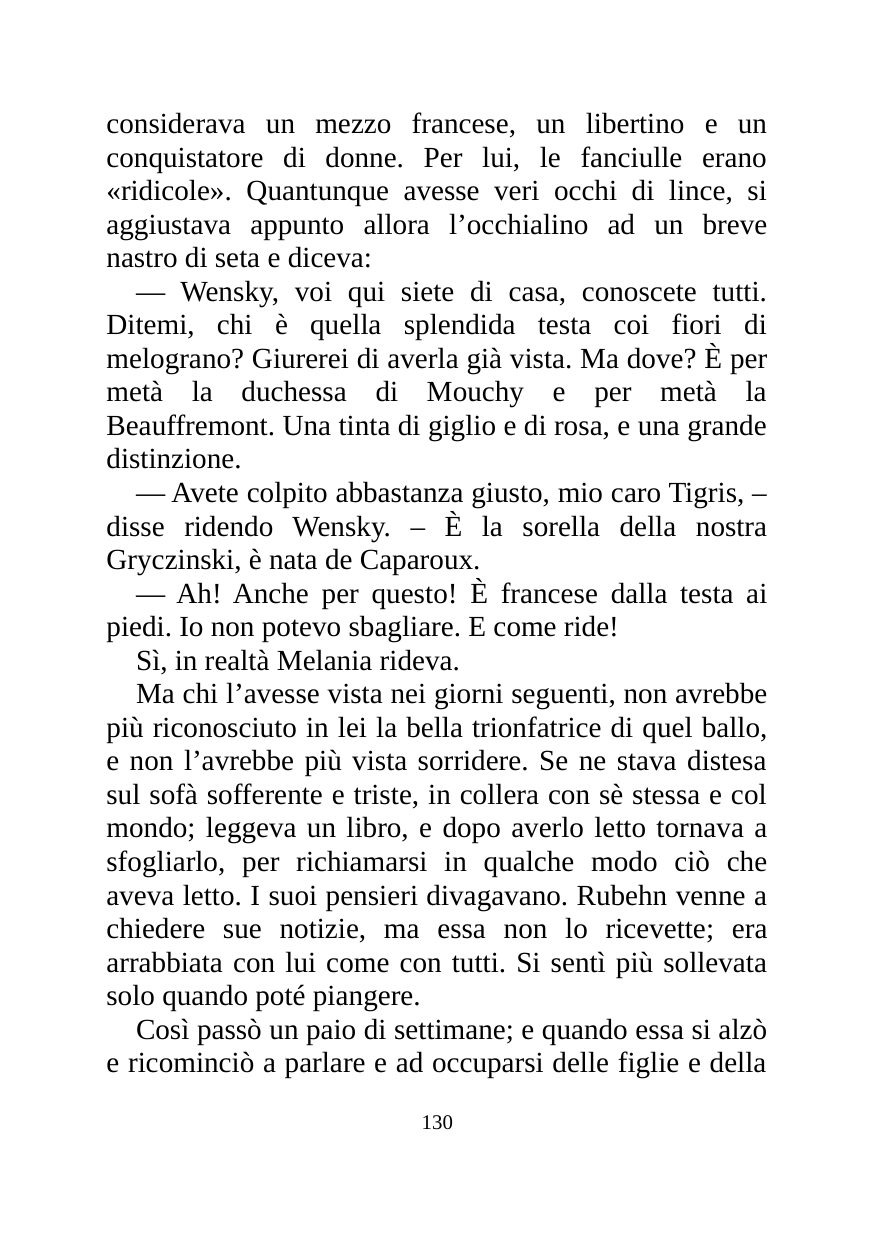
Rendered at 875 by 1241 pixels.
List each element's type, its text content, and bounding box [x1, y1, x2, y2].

text Così passò un paio di settimane; e quando essa si alzò e ricominciò a parlare e ad occuparsi delle figlie e della [106, 1012, 768, 1079]
text — Wensky, voi qui siete di casa, conoscete tutti. Ditemi, chi è quella splendida testa coi fiori di melograno? Giurerei di averla già vista. Ma dove? È per metà la duchessa di Mouchy e per metà la Beauffremont. Una tinta di giglio e di rosa, e una grande distinzione. [106, 274, 768, 475]
text — Avete colpito abbastanza giusto, mio caro Tigris, – disse ridendo Wensky. – È la sorella della nostra Gryczinski, è nata de Caparoux. [106, 475, 768, 576]
text Ma chi l’avesse vista nei giorni seguenti, non avrebbe più riconosciuto in lei la bella trionfatrice di quel ballo, e non l’avrebbe più vista sorridere. Se ne stava distesa sul sofà sofferente e triste, in collera con sè stessa e col mondo; leggeva un libro, e dopo averlo letto tornava a sfogliarlo, per richiamarsi in qualche modo ciò che aveva letto. I suoi pensieri divagavano. Rubehn venne a chiedere sue notizie, ma essa non lo ricevette; era arrabbiata con lui come con tutti. Si sentì più sollevata solo quando poté piangere. [106, 676, 768, 1012]
text considerava un mezzo francese, un libertino e un conquistatore di donne. Per lui, le fanciulle erano «ridicole». Quantunque avesse veri occhi di lince, si aggiustava appunto allora l’occhialino ad un breve nastro di seta e diceva: [106, 106, 768, 274]
text — Ah! Anche per questo! È francese dalla testa ai piedi. Io non potevo sbagliare. E come ride! [106, 576, 768, 643]
text Sì, in realtà Melania rideva. [106, 643, 768, 676]
